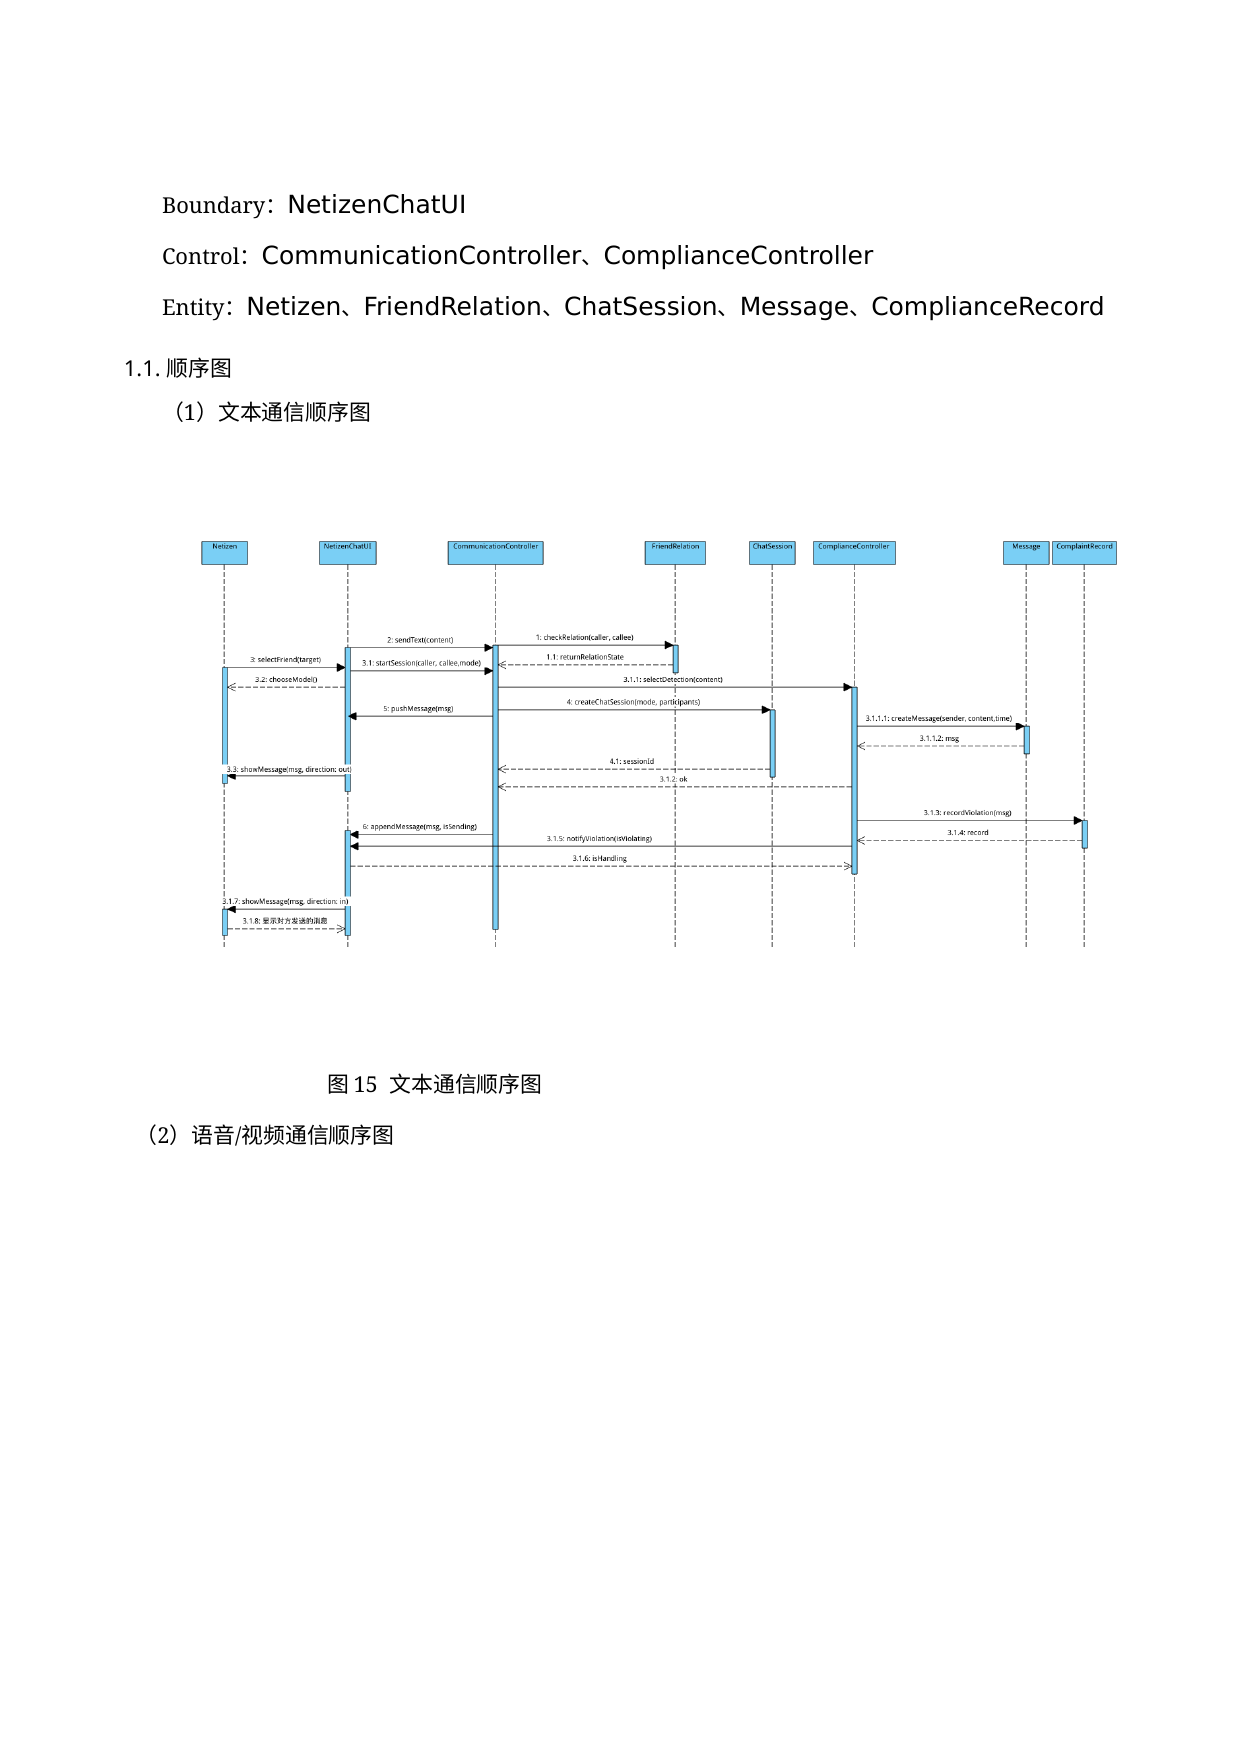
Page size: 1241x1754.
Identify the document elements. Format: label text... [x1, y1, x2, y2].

text （1）文本通信顺序图 [118, 395, 1122, 427]
picture [125, 450, 1130, 1042]
text Control：CommunicationController、ComplianceController [118, 239, 1122, 270]
text （2）语音/视频通信顺序图 [118, 1118, 1122, 1150]
text 图15 文本通信顺序图 [118, 1042, 1122, 1099]
text Boundary：NetizenChatUI [118, 188, 1122, 219]
text Entity：Netizen、FriendRelation、ChatSession、Message、ComplianceRecord [118, 290, 1122, 321]
subtitle 顺序图 [118, 351, 1122, 382]
